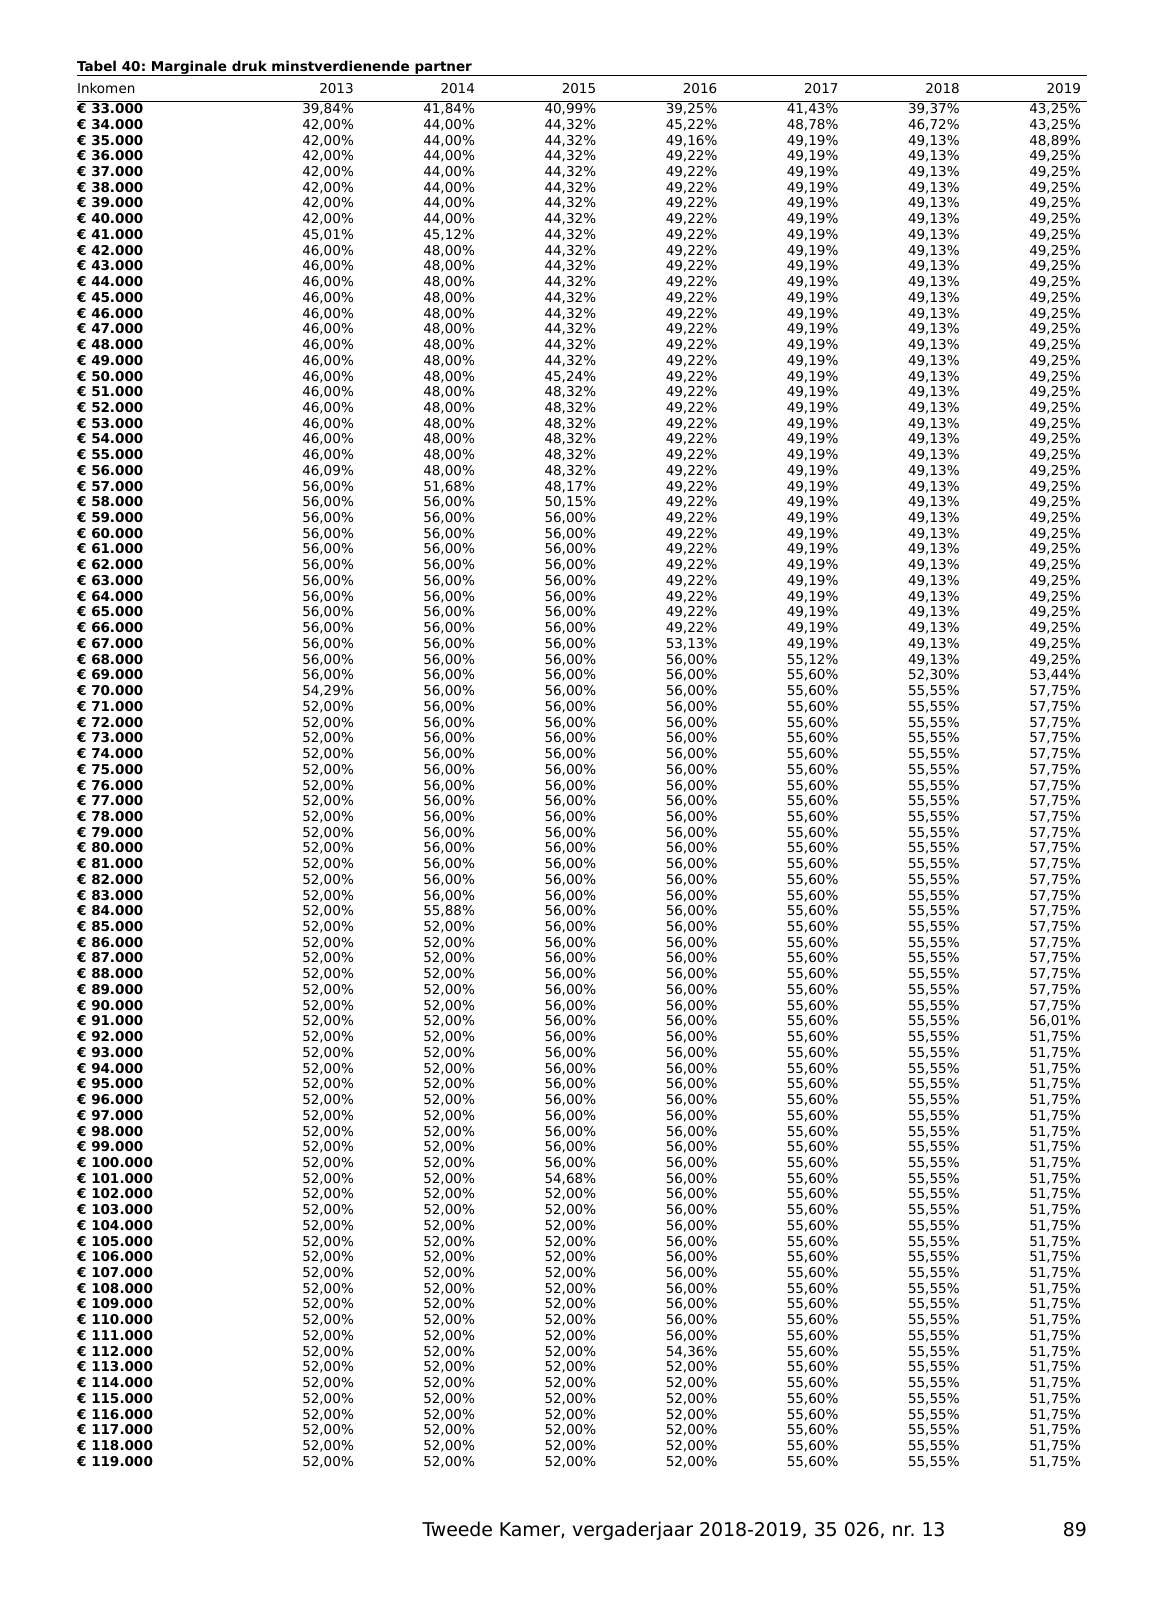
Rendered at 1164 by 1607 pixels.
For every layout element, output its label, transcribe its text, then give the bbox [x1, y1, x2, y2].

table_cell € 85.000 [77, 919, 238, 934]
table_cell € 101.000 [77, 1171, 238, 1186]
table_cell 48,00% [360, 305, 481, 321]
table_cell 52,00% [360, 1281, 481, 1296]
table_cell € 84.000 [77, 903, 238, 919]
table_cell 55,60% [723, 872, 844, 887]
table_cell 55,60% [723, 1013, 844, 1029]
table_cell 49,22% [602, 243, 723, 258]
table_cell 52,00% [238, 1265, 359, 1281]
table_cell 56,00% [602, 1155, 723, 1171]
table_cell 49,13% [844, 305, 965, 321]
table_cell 49,13% [844, 557, 965, 573]
table_cell 52,00% [238, 699, 359, 714]
table_cell 56,00% [481, 651, 602, 667]
table_cell 52,00% [238, 1060, 359, 1076]
table_cell € 35.000 [77, 133, 238, 148]
table_cell € 103.000 [77, 1202, 238, 1218]
table_cell 46,00% [238, 416, 359, 431]
table_cell 44,00% [360, 148, 481, 164]
table_cell € 60.000 [77, 526, 238, 541]
table_cell € 69.000 [77, 667, 238, 683]
table_cell 52,00% [360, 1123, 481, 1139]
table_cell 48,17% [481, 479, 602, 494]
table_cell € 80.000 [77, 840, 238, 856]
table_cell € 110.000 [77, 1312, 238, 1328]
table_cell 49,13% [844, 494, 965, 510]
table_cell 49,22% [602, 526, 723, 541]
table_cell 48,32% [481, 384, 602, 400]
table_cell 55,60% [723, 1186, 844, 1202]
table_cell 49,19% [723, 290, 844, 305]
table_cell 49,13% [844, 479, 965, 494]
table_cell 52,00% [238, 1013, 359, 1029]
table_cell 56,00% [360, 825, 481, 840]
table_cell 49,19% [723, 494, 844, 510]
table_cell 57,75% [965, 730, 1087, 746]
table_cell € 81.000 [77, 856, 238, 872]
table_cell € 53.000 [77, 416, 238, 431]
table_cell 45,24% [481, 368, 602, 384]
table_cell 55,60% [723, 1060, 844, 1076]
table_cell 42,00% [238, 148, 359, 164]
table_cell 46,00% [238, 305, 359, 321]
table_cell 52,00% [481, 1422, 602, 1438]
table_cell 55,60% [723, 1234, 844, 1249]
table_cell 52,00% [360, 1045, 481, 1060]
table_cell 52,00% [238, 856, 359, 872]
table_cell 49,13% [844, 368, 965, 384]
table_cell 52,00% [238, 825, 359, 840]
table_cell € 97.000 [77, 1108, 238, 1123]
table_cell € 104.000 [77, 1218, 238, 1233]
table_cell 52,00% [238, 1406, 359, 1422]
table_cell 49,19% [723, 557, 844, 573]
table_cell 56,00% [602, 1218, 723, 1233]
table_cell 56,00% [602, 683, 723, 699]
table_cell 56,00% [238, 667, 359, 683]
table_cell 52,00% [238, 809, 359, 824]
table_cell 49,19% [723, 400, 844, 416]
table_cell 57,75% [965, 888, 1087, 903]
table_cell 52,00% [481, 1312, 602, 1328]
table_cell 55,60% [723, 1454, 844, 1469]
table_cell 46,00% [238, 290, 359, 305]
table_cell € 118.000 [77, 1438, 238, 1454]
table_cell 56,00% [238, 494, 359, 510]
table_cell 49,22% [602, 589, 723, 604]
table_cell 52,00% [238, 1186, 359, 1202]
table_cell 56,00% [481, 793, 602, 809]
table_cell 55,55% [844, 1438, 965, 1454]
table_cell 52,00% [602, 1375, 723, 1391]
table_cell Inkomen [77, 76, 238, 101]
table_cell 56,00% [602, 730, 723, 746]
table_cell 49,13% [844, 384, 965, 400]
table_cell € 59.000 [77, 510, 238, 526]
table_cell 52,00% [238, 1218, 359, 1233]
table_cell 56,00% [238, 526, 359, 541]
table_cell 55,60% [723, 1092, 844, 1108]
table_cell 56,00% [360, 746, 481, 762]
table_cell 56,00% [360, 809, 481, 824]
table_cell 56,00% [481, 714, 602, 730]
table_cell 52,00% [238, 1249, 359, 1265]
table_cell 52,00% [360, 1359, 481, 1375]
table_cell 52,00% [238, 793, 359, 809]
table_cell 56,00% [238, 589, 359, 604]
table_cell 49,22% [602, 463, 723, 478]
table_cell 46,00% [238, 400, 359, 416]
table_cell 56,00% [602, 746, 723, 762]
table_cell € 47.000 [77, 321, 238, 337]
table_cell 56,00% [481, 1045, 602, 1060]
table_cell 55,55% [844, 966, 965, 982]
table_cell 51,75% [965, 1375, 1087, 1391]
table_cell 49,22% [602, 368, 723, 384]
table_cell 57,75% [965, 777, 1087, 793]
table_cell 51,75% [965, 1092, 1087, 1108]
table_cell € 40.000 [77, 211, 238, 227]
table_cell 52,00% [238, 998, 359, 1013]
table_cell 56,00% [481, 636, 602, 651]
table_cell 55,60% [723, 1296, 844, 1312]
table_cell 56,00% [481, 667, 602, 683]
table_cell 52,00% [481, 1249, 602, 1265]
table_cell 53,44% [965, 667, 1087, 683]
table_cell 55,60% [723, 793, 844, 809]
table_cell 56,00% [481, 1155, 602, 1171]
table_cell € 91.000 [77, 1013, 238, 1029]
table_cell 52,00% [360, 1029, 481, 1045]
table_cell 52,00% [602, 1359, 723, 1375]
table_cell 49,13% [844, 400, 965, 416]
table_cell € 108.000 [77, 1281, 238, 1296]
table_cell 55,55% [844, 1171, 965, 1186]
table_cell 51,75% [965, 1391, 1087, 1406]
table_cell 57,75% [965, 935, 1087, 950]
table_cell 56,00% [602, 651, 723, 667]
table_cell 55,55% [844, 1013, 965, 1029]
table_cell 52,00% [602, 1438, 723, 1454]
table_cell 52,00% [602, 1391, 723, 1406]
table_cell 56,00% [238, 573, 359, 588]
table_cell 56,00% [481, 998, 602, 1013]
table_cell 55,60% [723, 1422, 844, 1438]
table_cell 49,13% [844, 447, 965, 463]
table_cell 55,60% [723, 1029, 844, 1045]
table_cell 48,00% [360, 368, 481, 384]
table_cell 49,19% [723, 368, 844, 384]
table_cell 56,00% [360, 888, 481, 903]
table_cell 44,32% [481, 290, 602, 305]
table_cell € 46.000 [77, 305, 238, 321]
table_cell 49,25% [965, 180, 1087, 195]
table_cell 49,25% [965, 479, 1087, 494]
table_cell 56,00% [481, 730, 602, 746]
table_cell 52,00% [360, 1454, 481, 1469]
table_cell 52,00% [238, 1375, 359, 1391]
table_cell 52,00% [360, 919, 481, 934]
table_cell 55,55% [844, 919, 965, 934]
table_cell 39,25% [602, 102, 723, 117]
table_cell 56,00% [481, 762, 602, 777]
table_cell € 99.000 [77, 1139, 238, 1155]
table_cell 56,00% [602, 1249, 723, 1265]
table_cell 52,00% [238, 982, 359, 997]
table_cell € 66.000 [77, 620, 238, 636]
table_cell 52,00% [238, 935, 359, 950]
table_cell 55,55% [844, 1391, 965, 1406]
table_cell 49,22% [602, 604, 723, 620]
table_cell € 43.000 [77, 258, 238, 274]
table_cell € 52.000 [77, 400, 238, 416]
table_cell 49,22% [602, 258, 723, 274]
table_cell 49,25% [965, 557, 1087, 573]
table_cell 56,00% [481, 825, 602, 840]
table_cell 49,19% [723, 510, 844, 526]
table_cell 49,13% [844, 416, 965, 431]
table_cell € 92.000 [77, 1029, 238, 1045]
table_cell 52,00% [481, 1296, 602, 1312]
table_cell 48,00% [360, 321, 481, 337]
table_cell 56,00% [602, 872, 723, 887]
table_cell 49,22% [602, 164, 723, 179]
table_cell 44,32% [481, 117, 602, 132]
table_cell 49,13% [844, 620, 965, 636]
table_cell 49,13% [844, 651, 965, 667]
table_cell 52,00% [238, 777, 359, 793]
table_cell 52,00% [238, 872, 359, 887]
table_cell 55,60% [723, 1344, 844, 1359]
table_cell 44,32% [481, 180, 602, 195]
table_cell 51,75% [965, 1155, 1087, 1171]
table_cell € 112.000 [77, 1344, 238, 1359]
table_cell 51,75% [965, 1454, 1087, 1469]
table_cell 44,32% [481, 305, 602, 321]
table_cell 51,75% [965, 1406, 1087, 1422]
table_cell 51,75% [965, 1045, 1087, 1060]
table_cell 56,00% [481, 888, 602, 903]
table_cell 56,00% [481, 510, 602, 526]
table_cell 55,60% [723, 966, 844, 982]
table_cell 56,00% [481, 1092, 602, 1108]
table_cell € 33.000 [77, 102, 238, 117]
table_cell 49,25% [965, 227, 1087, 242]
table_cell 44,00% [360, 117, 481, 132]
table_cell 56,00% [602, 714, 723, 730]
table_cell 52,00% [238, 1139, 359, 1155]
table_cell 52,00% [238, 1234, 359, 1249]
table_cell 55,55% [844, 1218, 965, 1233]
table_cell 44,32% [481, 133, 602, 148]
table_cell 56,00% [238, 651, 359, 667]
table_cell 56,00% [481, 872, 602, 887]
table_cell 52,00% [238, 1281, 359, 1296]
table_cell 57,75% [965, 762, 1087, 777]
table_cell 56,00% [360, 573, 481, 588]
table_cell 45,22% [602, 117, 723, 132]
table_cell 49,13% [844, 321, 965, 337]
table_cell € 61.000 [77, 541, 238, 557]
table_cell € 119.000 [77, 1454, 238, 1469]
table_cell 40,99% [481, 102, 602, 117]
table_cell 52,00% [238, 1328, 359, 1343]
table_cell 52,00% [481, 1406, 602, 1422]
table_cell 49,25% [965, 164, 1087, 179]
table_cell 55,55% [844, 746, 965, 762]
table_cell 55,55% [844, 1281, 965, 1296]
table_cell 49,19% [723, 431, 844, 447]
table_cell 52,00% [602, 1454, 723, 1469]
table_cell 52,00% [360, 1391, 481, 1406]
table_cell 55,60% [723, 935, 844, 950]
table_cell 52,00% [238, 762, 359, 777]
table_cell 49,22% [602, 510, 723, 526]
table_cell 51,75% [965, 1108, 1087, 1123]
table_cell 51,75% [965, 1422, 1087, 1438]
table_cell € 86.000 [77, 935, 238, 950]
table_cell 44,32% [481, 274, 602, 290]
table_cell 52,30% [844, 667, 965, 683]
table_cell 56,00% [481, 777, 602, 793]
table_cell 54,36% [602, 1344, 723, 1359]
table_cell € 55.000 [77, 447, 238, 463]
table_cell € 82.000 [77, 872, 238, 887]
table_cell 56,00% [602, 1186, 723, 1202]
table_cell 49,25% [965, 290, 1087, 305]
table_cell 48,00% [360, 400, 481, 416]
table_cell 51,75% [965, 1202, 1087, 1218]
table_cell 48,00% [360, 337, 481, 353]
table_cell 49,13% [844, 243, 965, 258]
table_cell 44,00% [360, 180, 481, 195]
table_cell 49,13% [844, 274, 965, 290]
table_cell 52,00% [481, 1234, 602, 1249]
table_cell 52,00% [360, 1312, 481, 1328]
table_cell 52,00% [481, 1438, 602, 1454]
table_cell € 49.000 [77, 353, 238, 368]
table_cell 52,00% [481, 1202, 602, 1218]
table_cell 49,13% [844, 604, 965, 620]
table_cell 56,00% [481, 1013, 602, 1029]
table_cell 49,22% [602, 148, 723, 164]
table_cell 56,00% [602, 1092, 723, 1108]
table_cell € 106.000 [77, 1249, 238, 1265]
table_cell 52,00% [238, 730, 359, 746]
table_cell 42,00% [238, 133, 359, 148]
table_cell 49,19% [723, 604, 844, 620]
table_cell € 48.000 [77, 337, 238, 353]
table_cell 48,00% [360, 447, 481, 463]
table_cell € 79.000 [77, 825, 238, 840]
table_cell 55,60% [723, 730, 844, 746]
table_cell € 70.000 [77, 683, 238, 699]
table_cell 55,60% [723, 1265, 844, 1281]
table_cell 51,75% [965, 1265, 1087, 1281]
table_cell 55,55% [844, 1312, 965, 1328]
table_cell 49,25% [965, 195, 1087, 211]
table_cell 56,00% [360, 840, 481, 856]
table_cell 52,00% [360, 935, 481, 950]
table_cell 49,13% [844, 258, 965, 274]
table_cell 49,19% [723, 526, 844, 541]
table_cell € 77.000 [77, 793, 238, 809]
table_cell 49,22% [602, 337, 723, 353]
table_cell 55,60% [723, 1406, 844, 1422]
table_cell € 100.000 [77, 1155, 238, 1171]
table_cell 52,00% [602, 1406, 723, 1422]
table_cell 56,00% [238, 541, 359, 557]
table_cell 55,55% [844, 1454, 965, 1469]
table_cell 44,00% [360, 133, 481, 148]
table_cell 56,00% [360, 589, 481, 604]
table_cell 52,00% [360, 1328, 481, 1343]
table_cell € 114.000 [77, 1375, 238, 1391]
table_cell 55,60% [723, 1171, 844, 1186]
table_cell 52,00% [360, 1406, 481, 1422]
table_cell 49,19% [723, 305, 844, 321]
table_cell 56,00% [481, 982, 602, 997]
table_cell € 45.000 [77, 290, 238, 305]
table_cell 57,75% [965, 793, 1087, 809]
table_cell 56,00% [602, 793, 723, 809]
table_cell 52,00% [238, 1108, 359, 1123]
table_cell € 113.000 [77, 1359, 238, 1375]
table_cell 52,00% [360, 1186, 481, 1202]
table_cell 56,00% [481, 966, 602, 982]
table_cell € 34.000 [77, 117, 238, 132]
table_cell 49,19% [723, 620, 844, 636]
table_cell 49,13% [844, 290, 965, 305]
table_cell € 93.000 [77, 1045, 238, 1060]
table_cell 57,75% [965, 919, 1087, 934]
table_cell 44,32% [481, 148, 602, 164]
table_cell 49,22% [602, 305, 723, 321]
table_cell 49,22% [602, 400, 723, 416]
table_cell 44,00% [360, 164, 481, 179]
table_cell 49,13% [844, 337, 965, 353]
table_cell € 102.000 [77, 1186, 238, 1202]
table_cell 54,68% [481, 1171, 602, 1186]
table_cell 52,00% [238, 1422, 359, 1438]
table_cell 46,72% [844, 117, 965, 132]
table_cell 55,55% [844, 809, 965, 824]
table_cell 49,19% [723, 337, 844, 353]
table_cell 56,00% [602, 762, 723, 777]
table_cell 56,00% [602, 1312, 723, 1328]
table_cell 52,00% [360, 1265, 481, 1281]
table_cell 49,19% [723, 463, 844, 478]
table_cell € 68.000 [77, 651, 238, 667]
table_cell 49,19% [723, 164, 844, 179]
table_cell 49,25% [965, 258, 1087, 274]
table_cell 55,60% [723, 856, 844, 872]
table_cell 49,25% [965, 305, 1087, 321]
table_cell 55,60% [723, 1249, 844, 1265]
table_cell 56,00% [360, 856, 481, 872]
table_cell 52,00% [481, 1375, 602, 1391]
table_cell € 50.000 [77, 368, 238, 384]
table_cell 50,15% [481, 494, 602, 510]
table_cell € 62.000 [77, 557, 238, 573]
table_cell 55,55% [844, 903, 965, 919]
table_cell 52,00% [238, 1312, 359, 1328]
table_cell 48,32% [481, 431, 602, 447]
table_cell 48,00% [360, 384, 481, 400]
table_cell 49,25% [965, 368, 1087, 384]
table_cell 56,00% [360, 793, 481, 809]
table_cell € 83.000 [77, 888, 238, 903]
table_cell 56,00% [481, 589, 602, 604]
table_cell 49,22% [602, 620, 723, 636]
table_cell 57,75% [965, 998, 1087, 1013]
table_cell 55,88% [360, 903, 481, 919]
table_cell € 116.000 [77, 1406, 238, 1422]
table_cell 42,00% [238, 195, 359, 211]
table_cell € 67.000 [77, 636, 238, 651]
table_cell 56,00% [602, 1328, 723, 1343]
table_cell 52,00% [238, 1029, 359, 1045]
table_cell 55,60% [723, 1202, 844, 1218]
table_cell 46,00% [238, 258, 359, 274]
table_cell 46,00% [238, 447, 359, 463]
table_cell 49,22% [602, 180, 723, 195]
table_cell 55,55% [844, 888, 965, 903]
table_cell 56,00% [602, 1265, 723, 1281]
table_cell € 90.000 [77, 998, 238, 1013]
table_cell € 98.000 [77, 1123, 238, 1139]
table_cell 56,00% [602, 856, 723, 872]
table_cell 49,25% [965, 604, 1087, 620]
table_cell 54,29% [238, 683, 359, 699]
table_cell 55,60% [723, 1155, 844, 1171]
table_cell 49,25% [965, 400, 1087, 416]
table_cell 52,00% [481, 1281, 602, 1296]
table_cell € 42.000 [77, 243, 238, 258]
table_cell 56,00% [360, 557, 481, 573]
table_cell 56,00% [602, 1139, 723, 1155]
table_cell 49,25% [965, 573, 1087, 588]
table_cell 44,32% [481, 258, 602, 274]
table_cell 49,25% [965, 416, 1087, 431]
table_cell 55,55% [844, 1123, 965, 1139]
table_cell 51,75% [965, 1171, 1087, 1186]
table_cell 49,13% [844, 510, 965, 526]
table_cell 55,55% [844, 1375, 965, 1391]
table_cell 55,55% [844, 699, 965, 714]
table_cell 52,00% [481, 1186, 602, 1202]
table_cell 55,60% [723, 1076, 844, 1092]
table_cell 56,00% [481, 903, 602, 919]
table_cell 55,55% [844, 1265, 965, 1281]
table_cell 48,32% [481, 447, 602, 463]
table_cell 52,00% [238, 1171, 359, 1186]
table_cell 52,00% [238, 919, 359, 934]
table_cell € 74.000 [77, 746, 238, 762]
table_cell 48,00% [360, 463, 481, 478]
table_cell 49,22% [602, 353, 723, 368]
table_cell 56,00% [481, 604, 602, 620]
table_cell 57,75% [965, 714, 1087, 730]
table_cell 56,00% [602, 1281, 723, 1296]
table_cell 52,00% [360, 1296, 481, 1312]
table_cell 56,00% [602, 1076, 723, 1092]
table_cell 55,60% [723, 1438, 844, 1454]
table_cell 2016 [602, 76, 723, 101]
table_cell 52,00% [238, 714, 359, 730]
table_cell 52,00% [360, 1375, 481, 1391]
table_cell 55,55% [844, 1108, 965, 1123]
table_cell 49,22% [602, 494, 723, 510]
table_cell 56,00% [481, 1139, 602, 1155]
table_cell 49,13% [844, 164, 965, 179]
table_cell 49,19% [723, 636, 844, 651]
table_cell 55,60% [723, 903, 844, 919]
table_cell 44,32% [481, 321, 602, 337]
table_cell 57,75% [965, 966, 1087, 982]
table_cell 57,75% [965, 950, 1087, 966]
table_cell € 88.000 [77, 966, 238, 982]
table_cell 55,55% [844, 793, 965, 809]
table_cell 56,00% [602, 699, 723, 714]
table_cell 55,60% [723, 1359, 844, 1375]
table_cell € 107.000 [77, 1265, 238, 1281]
table_cell 46,00% [238, 321, 359, 337]
table_cell 56,00% [602, 1234, 723, 1249]
table_cell € 38.000 [77, 180, 238, 195]
table_cell 55,60% [723, 667, 844, 683]
table_cell 56,00% [481, 1060, 602, 1076]
table_cell 52,00% [360, 998, 481, 1013]
table_cell 51,75% [965, 1139, 1087, 1155]
table_cell 55,60% [723, 825, 844, 840]
table_cell 55,55% [844, 998, 965, 1013]
table_cell 56,00% [360, 510, 481, 526]
table_cell 44,32% [481, 164, 602, 179]
table_cell € 115.000 [77, 1391, 238, 1406]
table_cell 55,55% [844, 1359, 965, 1375]
table_cell 52,00% [238, 840, 359, 856]
table_cell 49,13% [844, 353, 965, 368]
table_cell 55,60% [723, 1123, 844, 1139]
table_cell 56,00% [481, 1076, 602, 1092]
table_cell 55,55% [844, 1234, 965, 1249]
table_cell 2013 [238, 76, 359, 101]
table_cell 56,00% [481, 573, 602, 588]
table_cell 56,00% [360, 777, 481, 793]
table_cell 56,00% [602, 1029, 723, 1045]
table_cell 56,00% [238, 510, 359, 526]
table_cell 56,00% [360, 636, 481, 651]
table_cell 52,00% [360, 1013, 481, 1029]
table_cell 44,00% [360, 211, 481, 227]
table_cell 55,55% [844, 1422, 965, 1438]
table_cell 52,00% [238, 950, 359, 966]
table_cell 55,60% [723, 683, 844, 699]
table_cell 52,00% [238, 1438, 359, 1454]
table_cell 51,75% [965, 1438, 1087, 1454]
table_cell 56,00% [602, 809, 723, 824]
table_cell 56,00% [360, 526, 481, 541]
table_cell 46,00% [238, 274, 359, 290]
table_cell 2014 [360, 76, 481, 101]
table_cell 49,25% [965, 589, 1087, 604]
table_cell 44,32% [481, 337, 602, 353]
table_cell 56,00% [602, 982, 723, 997]
table_cell 52,00% [360, 1092, 481, 1108]
table_cell 52,00% [481, 1344, 602, 1359]
table_cell 55,55% [844, 1202, 965, 1218]
table_cell 55,55% [844, 982, 965, 997]
table_cell € 37.000 [77, 164, 238, 179]
table_cell 56,00% [360, 667, 481, 683]
table_cell 49,22% [602, 573, 723, 588]
table_cell 43,25% [965, 117, 1087, 132]
table_cell 49,19% [723, 243, 844, 258]
table_cell 46,00% [238, 431, 359, 447]
table_cell 52,00% [238, 1045, 359, 1060]
table_cell 56,00% [238, 479, 359, 494]
table_cell 42,00% [238, 117, 359, 132]
table_cell 48,00% [360, 290, 481, 305]
table_cell 49,25% [965, 148, 1087, 164]
table_cell € 51.000 [77, 384, 238, 400]
table_cell 55,55% [844, 1029, 965, 1045]
table_cell 55,60% [723, 1328, 844, 1343]
table_cell 56,00% [360, 651, 481, 667]
table_cell 56,00% [602, 966, 723, 982]
table_cell € 57.000 [77, 479, 238, 494]
table_cell 52,00% [360, 1218, 481, 1233]
table_cell € 94.000 [77, 1060, 238, 1076]
table_cell 51,75% [965, 1328, 1087, 1343]
table_cell 56,00% [602, 840, 723, 856]
table_cell 49,25% [965, 384, 1087, 400]
table_cell 46,00% [238, 368, 359, 384]
table_cell 52,00% [360, 1155, 481, 1171]
table_cell 55,55% [844, 762, 965, 777]
table_cell € 109.000 [77, 1296, 238, 1312]
table_cell 56,00% [481, 699, 602, 714]
table_cell 52,00% [481, 1359, 602, 1375]
table_cell 55,60% [723, 1312, 844, 1328]
table_cell 39,37% [844, 102, 965, 117]
table_cell 55,55% [844, 714, 965, 730]
table_cell 49,25% [965, 510, 1087, 526]
table_cell 56,00% [481, 746, 602, 762]
table_cell 52,00% [238, 1123, 359, 1139]
table_cell 52,00% [360, 966, 481, 982]
table_cell 56,00% [481, 541, 602, 557]
table_cell 49,19% [723, 353, 844, 368]
table_cell 49,19% [723, 479, 844, 494]
table_cell 56,00% [602, 1171, 723, 1186]
table_cell 55,55% [844, 840, 965, 856]
table_cell 57,75% [965, 903, 1087, 919]
table_cell 56,00% [602, 1108, 723, 1123]
table_cell 49,19% [723, 573, 844, 588]
table_cell 52,00% [481, 1454, 602, 1469]
table_cell 48,32% [481, 416, 602, 431]
table_cell 49,25% [965, 636, 1087, 651]
table_cell 39,84% [238, 102, 359, 117]
table_cell € 95.000 [77, 1076, 238, 1092]
table_cell 49,19% [723, 541, 844, 557]
table_cell 55,55% [844, 950, 965, 966]
table_cell 56,00% [481, 1029, 602, 1045]
table_cell 49,22% [602, 416, 723, 431]
table_cell 52,00% [360, 1249, 481, 1265]
table_cell 55,55% [844, 1328, 965, 1343]
table_cell 48,78% [723, 117, 844, 132]
table_cell 49,22% [602, 274, 723, 290]
table_cell 52,00% [481, 1218, 602, 1233]
table_cell 49,19% [723, 274, 844, 290]
table_cell 56,00% [360, 714, 481, 730]
table_cell 55,12% [723, 651, 844, 667]
table_cell 55,60% [723, 1108, 844, 1123]
table_cell € 105.000 [77, 1234, 238, 1249]
table_cell 52,00% [238, 903, 359, 919]
table_cell 49,13% [844, 227, 965, 242]
table_cell 52,00% [360, 1344, 481, 1359]
table_cell 44,32% [481, 353, 602, 368]
table_cell 51,75% [965, 1123, 1087, 1139]
table_cell € 111.000 [77, 1328, 238, 1343]
table_cell 49,13% [844, 431, 965, 447]
table_cell 51,75% [965, 1234, 1087, 1249]
table_cell 52,00% [360, 1438, 481, 1454]
table_cell 51,68% [360, 479, 481, 494]
table_cell 51,75% [965, 1029, 1087, 1045]
table_cell 2018 [844, 76, 965, 101]
table_cell 44,32% [481, 227, 602, 242]
table_cell 48,00% [360, 258, 481, 274]
table_cell 49,19% [723, 148, 844, 164]
table_cell 49,19% [723, 447, 844, 463]
table_cell 55,55% [844, 1249, 965, 1265]
table_cell 55,55% [844, 1344, 965, 1359]
table_cell 53,13% [602, 636, 723, 651]
table_cell 57,75% [965, 872, 1087, 887]
table_cell 56,00% [481, 1123, 602, 1139]
table_header Tabel 40: Marginale druk minstverdienende partner [77, 59, 1087, 75]
table_cell 49,22% [602, 384, 723, 400]
table_cell 48,00% [360, 353, 481, 368]
table_cell 49,22% [602, 479, 723, 494]
table_cell 55,60% [723, 1139, 844, 1155]
table_cell € 64.000 [77, 589, 238, 604]
table_cell 49,19% [723, 195, 844, 211]
table_cell 56,00% [481, 950, 602, 966]
table_cell 51,75% [965, 1076, 1087, 1092]
table_cell 56,00% [481, 856, 602, 872]
table_cell 56,00% [481, 809, 602, 824]
table_cell 56,00% [481, 935, 602, 950]
table_cell 55,60% [723, 809, 844, 824]
table_cell 49,13% [844, 573, 965, 588]
table_cell 49,19% [723, 416, 844, 431]
table_cell 57,75% [965, 746, 1087, 762]
table_cell 52,00% [238, 1296, 359, 1312]
table_cell 52,00% [360, 1171, 481, 1186]
table_cell 46,00% [238, 243, 359, 258]
table_cell 52,00% [481, 1265, 602, 1281]
table_cell 55,60% [723, 1391, 844, 1406]
table_cell 49,13% [844, 148, 965, 164]
table_cell 56,00% [602, 1296, 723, 1312]
table_cell 55,55% [844, 1139, 965, 1155]
table_cell 55,60% [723, 699, 844, 714]
table_cell 49,25% [965, 353, 1087, 368]
table_cell 56,00% [602, 1202, 723, 1218]
table_cell 52,00% [238, 1359, 359, 1375]
table_cell € 72.000 [77, 714, 238, 730]
table_cell 55,55% [844, 1406, 965, 1422]
table_cell 49,22% [602, 321, 723, 337]
table_cell 56,00% [360, 683, 481, 699]
table_cell 55,60% [723, 714, 844, 730]
table_cell 57,75% [965, 840, 1087, 856]
table_cell 55,55% [844, 825, 965, 840]
table_cell € 56.000 [77, 463, 238, 478]
table_cell 49,16% [602, 133, 723, 148]
table_cell 49,19% [723, 180, 844, 195]
table_cell 56,00% [360, 730, 481, 746]
table_cell 41,84% [360, 102, 481, 117]
table_cell 55,55% [844, 935, 965, 950]
table_cell 52,00% [238, 746, 359, 762]
table_cell € 44.000 [77, 274, 238, 290]
table_cell 56,00% [360, 620, 481, 636]
table_cell € 41.000 [77, 227, 238, 242]
table_cell 49,22% [602, 195, 723, 211]
table_cell 41,43% [723, 102, 844, 117]
table_cell 49,22% [602, 290, 723, 305]
table_cell 52,00% [360, 1108, 481, 1123]
table_cell 56,00% [602, 903, 723, 919]
table_cell 55,55% [844, 1076, 965, 1092]
table_cell 44,32% [481, 195, 602, 211]
table_cell 49,22% [602, 227, 723, 242]
table_cell 49,22% [602, 211, 723, 227]
table_cell 51,75% [965, 1344, 1087, 1359]
table_cell 48,00% [360, 416, 481, 431]
table_cell 55,55% [844, 872, 965, 887]
table_cell € 54.000 [77, 431, 238, 447]
table_cell 49,25% [965, 651, 1087, 667]
table_cell € 76.000 [77, 777, 238, 793]
table_cell 55,60% [723, 1375, 844, 1391]
table_cell 2019 [965, 76, 1087, 101]
table_cell 49,22% [602, 447, 723, 463]
table_cell 48,00% [360, 431, 481, 447]
table_cell 49,13% [844, 526, 965, 541]
table_cell 49,25% [965, 541, 1087, 557]
table_cell 55,55% [844, 683, 965, 699]
table_cell 52,00% [238, 1391, 359, 1406]
table_cell 56,00% [602, 825, 723, 840]
table_cell 49,25% [965, 243, 1087, 258]
table_cell 52,00% [238, 1344, 359, 1359]
table_cell 52,00% [360, 1076, 481, 1092]
table_cell 55,55% [844, 1045, 965, 1060]
table_cell € 89.000 [77, 982, 238, 997]
table_cell 55,60% [723, 1045, 844, 1060]
table_cell 49,25% [965, 274, 1087, 290]
table_cell 55,60% [723, 746, 844, 762]
table_cell € 73.000 [77, 730, 238, 746]
table_cell 55,60% [723, 982, 844, 997]
table_cell 44,32% [481, 211, 602, 227]
table_cell 45,12% [360, 227, 481, 242]
table_cell 49,19% [723, 227, 844, 242]
table_cell 49,25% [965, 321, 1087, 337]
table_cell 42,00% [238, 180, 359, 195]
table_cell 2015 [481, 76, 602, 101]
table_cell 56,00% [238, 620, 359, 636]
table_cell 52,00% [238, 1155, 359, 1171]
table_cell 51,75% [965, 1249, 1087, 1265]
table_cell 49,19% [723, 384, 844, 400]
table_cell 51,75% [965, 1312, 1087, 1328]
table_cell 49,13% [844, 636, 965, 651]
table_cell 48,32% [481, 400, 602, 416]
table_cell 57,75% [965, 825, 1087, 840]
table_cell 49,25% [965, 463, 1087, 478]
table_cell 55,55% [844, 1186, 965, 1202]
table_cell 44,32% [481, 243, 602, 258]
table_cell 55,60% [723, 840, 844, 856]
table_cell 52,00% [360, 1060, 481, 1076]
table_cell 52,00% [481, 1391, 602, 1406]
table_cell 52,00% [238, 1202, 359, 1218]
table_cell € 63.000 [77, 573, 238, 588]
table_cell 44,00% [360, 195, 481, 211]
table_cell 49,19% [723, 321, 844, 337]
table_cell 46,00% [238, 384, 359, 400]
table_cell 56,00% [602, 667, 723, 683]
table_cell 48,89% [965, 133, 1087, 148]
table_cell 56,00% [602, 919, 723, 934]
table_cell 49,13% [844, 541, 965, 557]
table_cell 52,00% [360, 1202, 481, 1218]
table_cell 55,55% [844, 1155, 965, 1171]
table_cell 45,01% [238, 227, 359, 242]
table_cell 49,13% [844, 463, 965, 478]
table_cell 56,00% [238, 636, 359, 651]
table_cell 55,55% [844, 1060, 965, 1076]
table_cell 56,00% [360, 699, 481, 714]
table_cell 49,19% [723, 211, 844, 227]
table_cell 56,00% [481, 1108, 602, 1123]
table_cell 49,25% [965, 620, 1087, 636]
table_cell 52,00% [360, 982, 481, 997]
table_cell 42,00% [238, 211, 359, 227]
table_cell 51,75% [965, 1060, 1087, 1076]
table_cell 49,13% [844, 180, 965, 195]
table_cell 49,13% [844, 211, 965, 227]
table_cell 43,25% [965, 102, 1087, 117]
table_cell 56,00% [602, 998, 723, 1013]
table_cell € 75.000 [77, 762, 238, 777]
table_cell 49,22% [602, 541, 723, 557]
table_cell 49,25% [965, 431, 1087, 447]
table_cell 51,75% [965, 1281, 1087, 1296]
table_cell 55,60% [723, 888, 844, 903]
table_cell 56,00% [481, 620, 602, 636]
table_cell 56,00% [602, 950, 723, 966]
table_cell 56,00% [602, 777, 723, 793]
table_cell 55,55% [844, 1296, 965, 1312]
table_cell 56,00% [481, 919, 602, 934]
table_cell 55,60% [723, 950, 844, 966]
table_cell 55,60% [723, 998, 844, 1013]
table_cell 56,00% [238, 557, 359, 573]
table_cell 49,13% [844, 133, 965, 148]
table_cell € 36.000 [77, 148, 238, 164]
table_cell 55,55% [844, 777, 965, 793]
table_cell 52,00% [238, 1454, 359, 1469]
table_cell 49,22% [602, 431, 723, 447]
table_cell 57,75% [965, 809, 1087, 824]
table_cell 51,75% [965, 1218, 1087, 1233]
table_cell 55,60% [723, 1281, 844, 1296]
table_cell € 65.000 [77, 604, 238, 620]
table_cell 55,55% [844, 1092, 965, 1108]
table_cell 49,25% [965, 526, 1087, 541]
table_cell 56,00% [481, 526, 602, 541]
table_cell 51,75% [965, 1186, 1087, 1202]
table_cell 49,22% [602, 557, 723, 573]
table_cell 49,25% [965, 211, 1087, 227]
table_cell 56,00% [360, 494, 481, 510]
table_cell 56,00% [602, 935, 723, 950]
table_cell 55,60% [723, 777, 844, 793]
table_cell 56,00% [360, 541, 481, 557]
table_cell 49,19% [723, 258, 844, 274]
table_cell 56,00% [602, 1045, 723, 1060]
table_cell 52,00% [481, 1328, 602, 1343]
table_cell 49,25% [965, 447, 1087, 463]
table_cell 55,60% [723, 919, 844, 934]
table_cell 56,00% [238, 604, 359, 620]
table_cell 57,75% [965, 683, 1087, 699]
table_cell € 39.000 [77, 195, 238, 211]
table_cell 52,00% [602, 1422, 723, 1438]
table_cell 55,60% [723, 1218, 844, 1233]
table_cell 46,00% [238, 337, 359, 353]
table_cell 48,32% [481, 463, 602, 478]
table_cell € 87.000 [77, 950, 238, 966]
table_cell 51,75% [965, 1359, 1087, 1375]
table_cell 56,00% [360, 872, 481, 887]
table_cell 52,00% [360, 950, 481, 966]
table_cell 55,60% [723, 762, 844, 777]
table_cell € 58.000 [77, 494, 238, 510]
table_cell 56,01% [965, 1013, 1087, 1029]
table_cell 52,00% [238, 1076, 359, 1092]
table_cell 49,19% [723, 133, 844, 148]
table_cell 56,00% [481, 683, 602, 699]
table_cell € 78.000 [77, 809, 238, 824]
table_cell 49,13% [844, 195, 965, 211]
table_cell 52,00% [238, 966, 359, 982]
table_cell 51,75% [965, 1296, 1087, 1312]
table_cell 57,75% [965, 699, 1087, 714]
table_cell 56,00% [360, 762, 481, 777]
table_cell 48,00% [360, 243, 481, 258]
table_cell 56,00% [602, 1123, 723, 1139]
table_cell 55,55% [844, 856, 965, 872]
table_cell 57,75% [965, 856, 1087, 872]
table_cell 57,75% [965, 982, 1087, 997]
table_cell 56,00% [360, 604, 481, 620]
table_cell 56,00% [481, 840, 602, 856]
table_cell 56,00% [602, 888, 723, 903]
table_cell € 96.000 [77, 1092, 238, 1108]
table_cell € 117.000 [77, 1422, 238, 1438]
table_cell 42,00% [238, 164, 359, 179]
table_cell 46,00% [238, 353, 359, 368]
table_cell 56,00% [602, 1060, 723, 1076]
table_cell 49,25% [965, 494, 1087, 510]
table_cell 52,00% [360, 1139, 481, 1155]
table_cell 56,00% [602, 1013, 723, 1029]
table_cell 46,09% [238, 463, 359, 478]
table_cell 49,13% [844, 589, 965, 604]
table_cell 56,00% [481, 557, 602, 573]
table_cell 52,00% [238, 1092, 359, 1108]
table_cell 55,55% [844, 730, 965, 746]
table_cell 2017 [723, 76, 844, 101]
table_cell 48,00% [360, 274, 481, 290]
table_cell 52,00% [238, 888, 359, 903]
table_cell 49,19% [723, 589, 844, 604]
table_cell 52,00% [360, 1234, 481, 1249]
table_cell 52,00% [360, 1422, 481, 1438]
table_cell € 71.000 [77, 699, 238, 714]
table_cell 49,25% [965, 337, 1087, 353]
